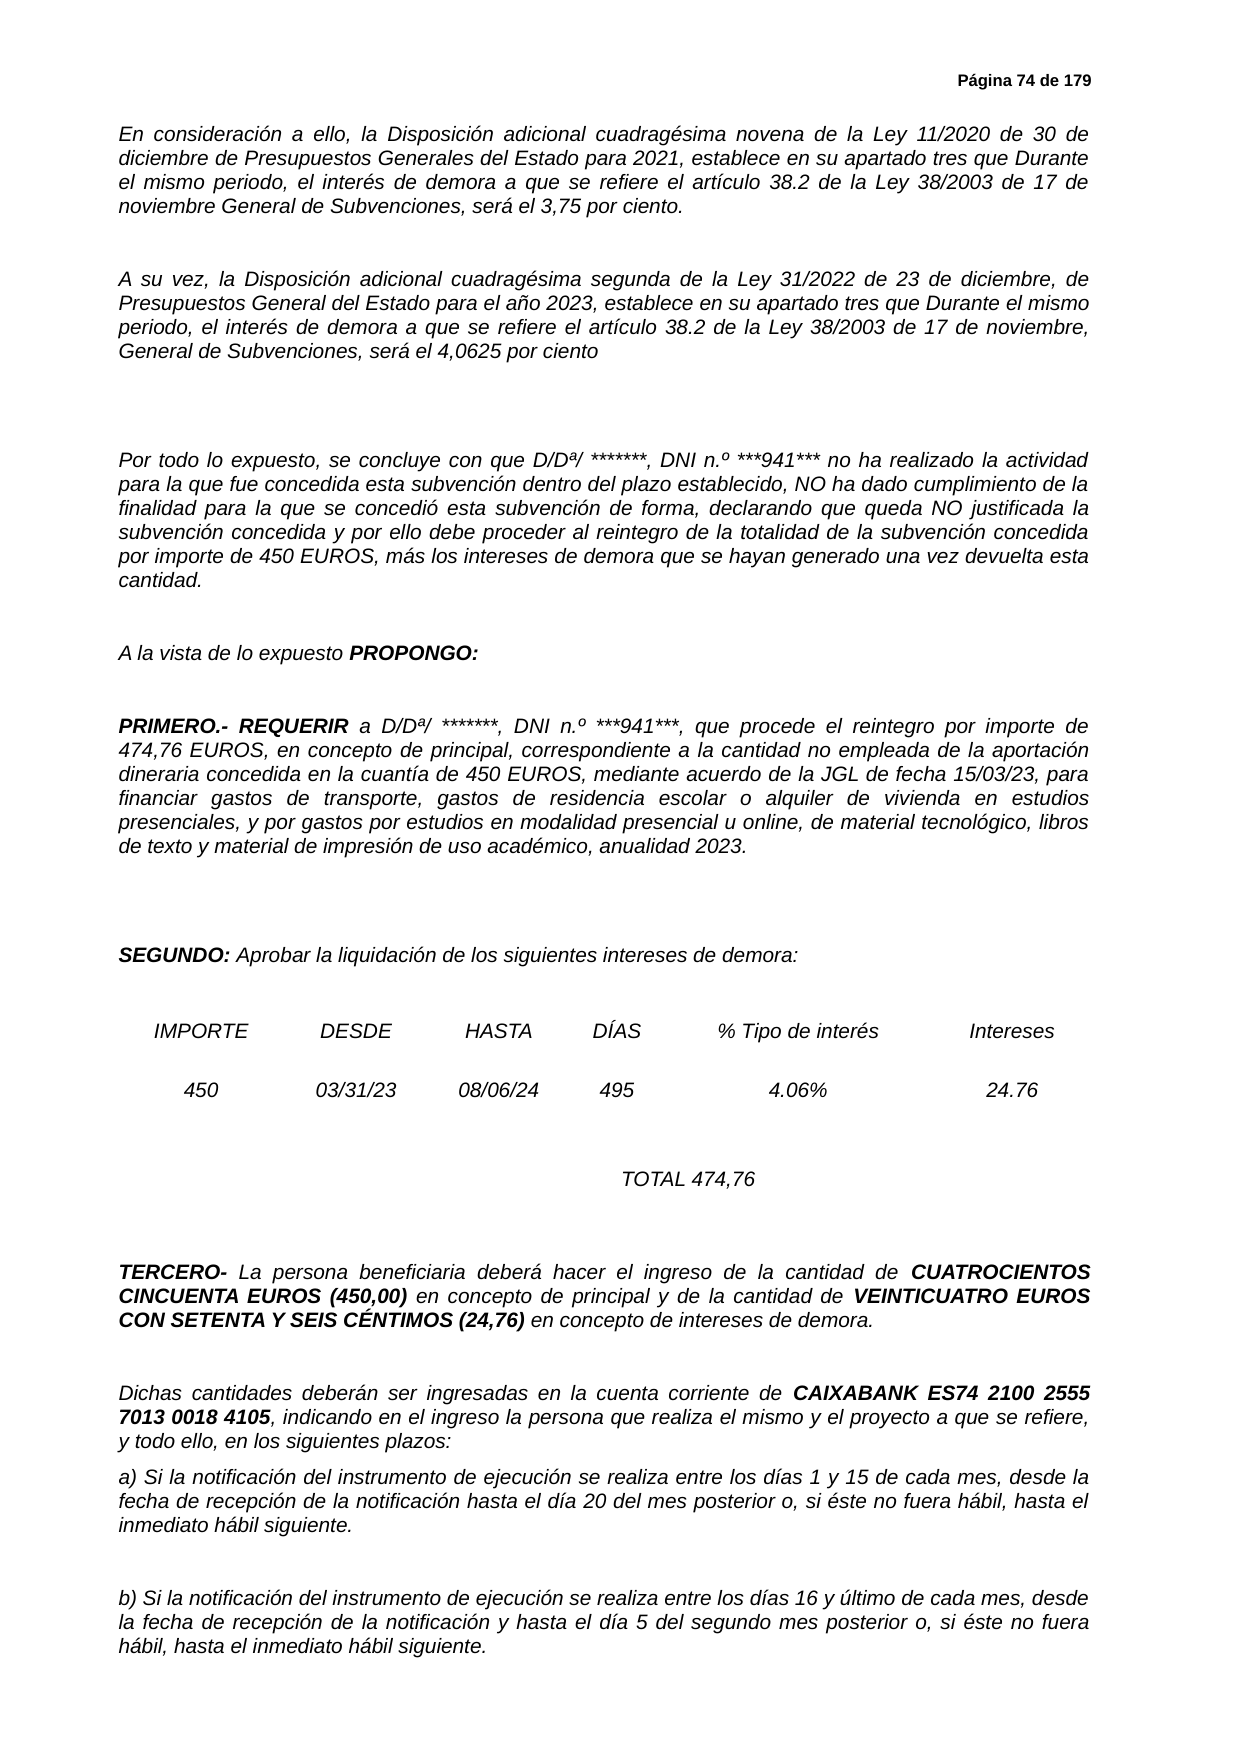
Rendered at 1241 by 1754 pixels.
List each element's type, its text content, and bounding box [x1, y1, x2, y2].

table_cell 450 [118, 1075, 285, 1134]
table_header DÍAS [571, 1016, 664, 1075]
table_cell 06/08/24 [428, 1075, 571, 1134]
table_cell [428, 1134, 571, 1164]
table_cell [664, 1134, 933, 1164]
text A su vez, la Disposición adicional cuadragésima segunda de la Ley 31/2022 de 23 de diciembre, de Presupuestos General del Estado para el año 2023, establece en su apartado tres que Durante el mismo periodo, el interés de demora a que se refiere el artículo 38.2 de la Ley 38/2003 de 17 de noviembre, General de Subvenciones, será el 4,0625 por ciento [118, 267, 1092, 363]
text PRIMERO.- REQUERIR a D/Dª/ *******, DNI n.º ***941***, que procede el reintegro por importe de 474,76 EUROS, en concepto de principal, correspondiente a la cantidad no empleada de la aportación dineraria concedida en la cuantía de 450 EUROS, mediante acuerdo de la JGL de fecha 15/03/23, para financiar gastos de transporte, gastos de residencia escolar o alquiler de vivienda en estudios presenciales, y por gastos por estudios en modalidad presencial u online, de material tecnológico, libros de texto y material de impresión de uso académico, anualidad 2023. [118, 714, 1092, 857]
table_header HASTA [428, 1016, 571, 1075]
table_header Intereses [934, 1016, 1092, 1075]
text TERCERO- La persona beneficiaria deberá hacer el ingreso de la cantidad de CUATROCIENTOS CINCUENTA EUROS (450,00) en concepto de principal y de la cantidad de VEINTICUATRO EUROS CON SETENTA Y SEIS CÉNTIMOS (24,76) en concepto de intereses de demora. [118, 1260, 1092, 1332]
text b) Si la notificación del instrumento de ejecución se realiza entre los días 16 y último de cada mes, desde la fecha de recepción de la notificación y hasta el día 5 del segundo mes posterior o, si éste no fuera hábil, hasta el inmediato hábil siguiente. [118, 1586, 1092, 1658]
table_cell [285, 1134, 428, 1164]
table_cell [571, 1134, 664, 1164]
table_cell [118, 1134, 285, 1164]
table_cell [118, 1164, 285, 1223]
table_cell 495 [571, 1075, 664, 1134]
text a) Si la notificación del instrumento de ejecución se realiza entre los días 1 y 15 de cada mes, desde la fecha de recepción de la notificación hasta el día 20 del mes posterior o, si éste no fuera hábil, hasta el inmediato hábil siguiente. [118, 1465, 1092, 1537]
table_cell 4,06% [664, 1075, 933, 1134]
text En consideración a ello, la Disposición adicional cuadragésima novena de la Ley 11/2020 de 30 de diciembre de Presupuestos Generales del Estado para 2021, establece en su apartado tres que Durante el mismo periodo, el interés de demora a que se refiere el artículo 38.2 de la Ley 38/2003 de 17 de noviembre General de Subvenciones, será el 3,75 por ciento. [118, 122, 1092, 218]
table_cell [934, 1134, 1092, 1164]
table_header % Tipo de interés [664, 1016, 933, 1075]
text Dichas cantidades deberán ser ingresadas en la cuenta corriente de CAIXABANK ES74 2100 2555 7013 0018 4105, indicando en el ingreso la persona que realiza el mismo y el proyecto a que se refiere, y todo ello, en los siguientes plazos: [118, 1381, 1092, 1453]
text Por todo lo expuesto, se concluye con que D/Dª/ *******, DNI n.º ***941*** no ha realizado la actividad para la que fue concedida esta subvención dentro del plazo establecido, NO ha dado cumplimiento de la finalidad para la que se concedió esta subvención de forma, declarando que queda NO justificada la subvención concedida y por ello debe proceder al reintegro de la totalidad de la subvención concedida por importe de 450 EUROS, más los intereses de demora que se hayan generado una vez devuelta esta cantidad. [118, 448, 1092, 592]
table_header IMPORTE [118, 1016, 285, 1075]
table_cell 31/03/23 [285, 1075, 428, 1134]
text SEGUNDO: Aprobar la liquidación de los siguientes intereses de demora: [118, 943, 1092, 967]
table_cell TOTAL 474,76 [285, 1164, 1092, 1223]
table_header DESDE [285, 1016, 428, 1075]
text A la vista de lo expuesto PROPONGO: [118, 641, 1092, 665]
table_cell 24,76 [934, 1075, 1092, 1134]
